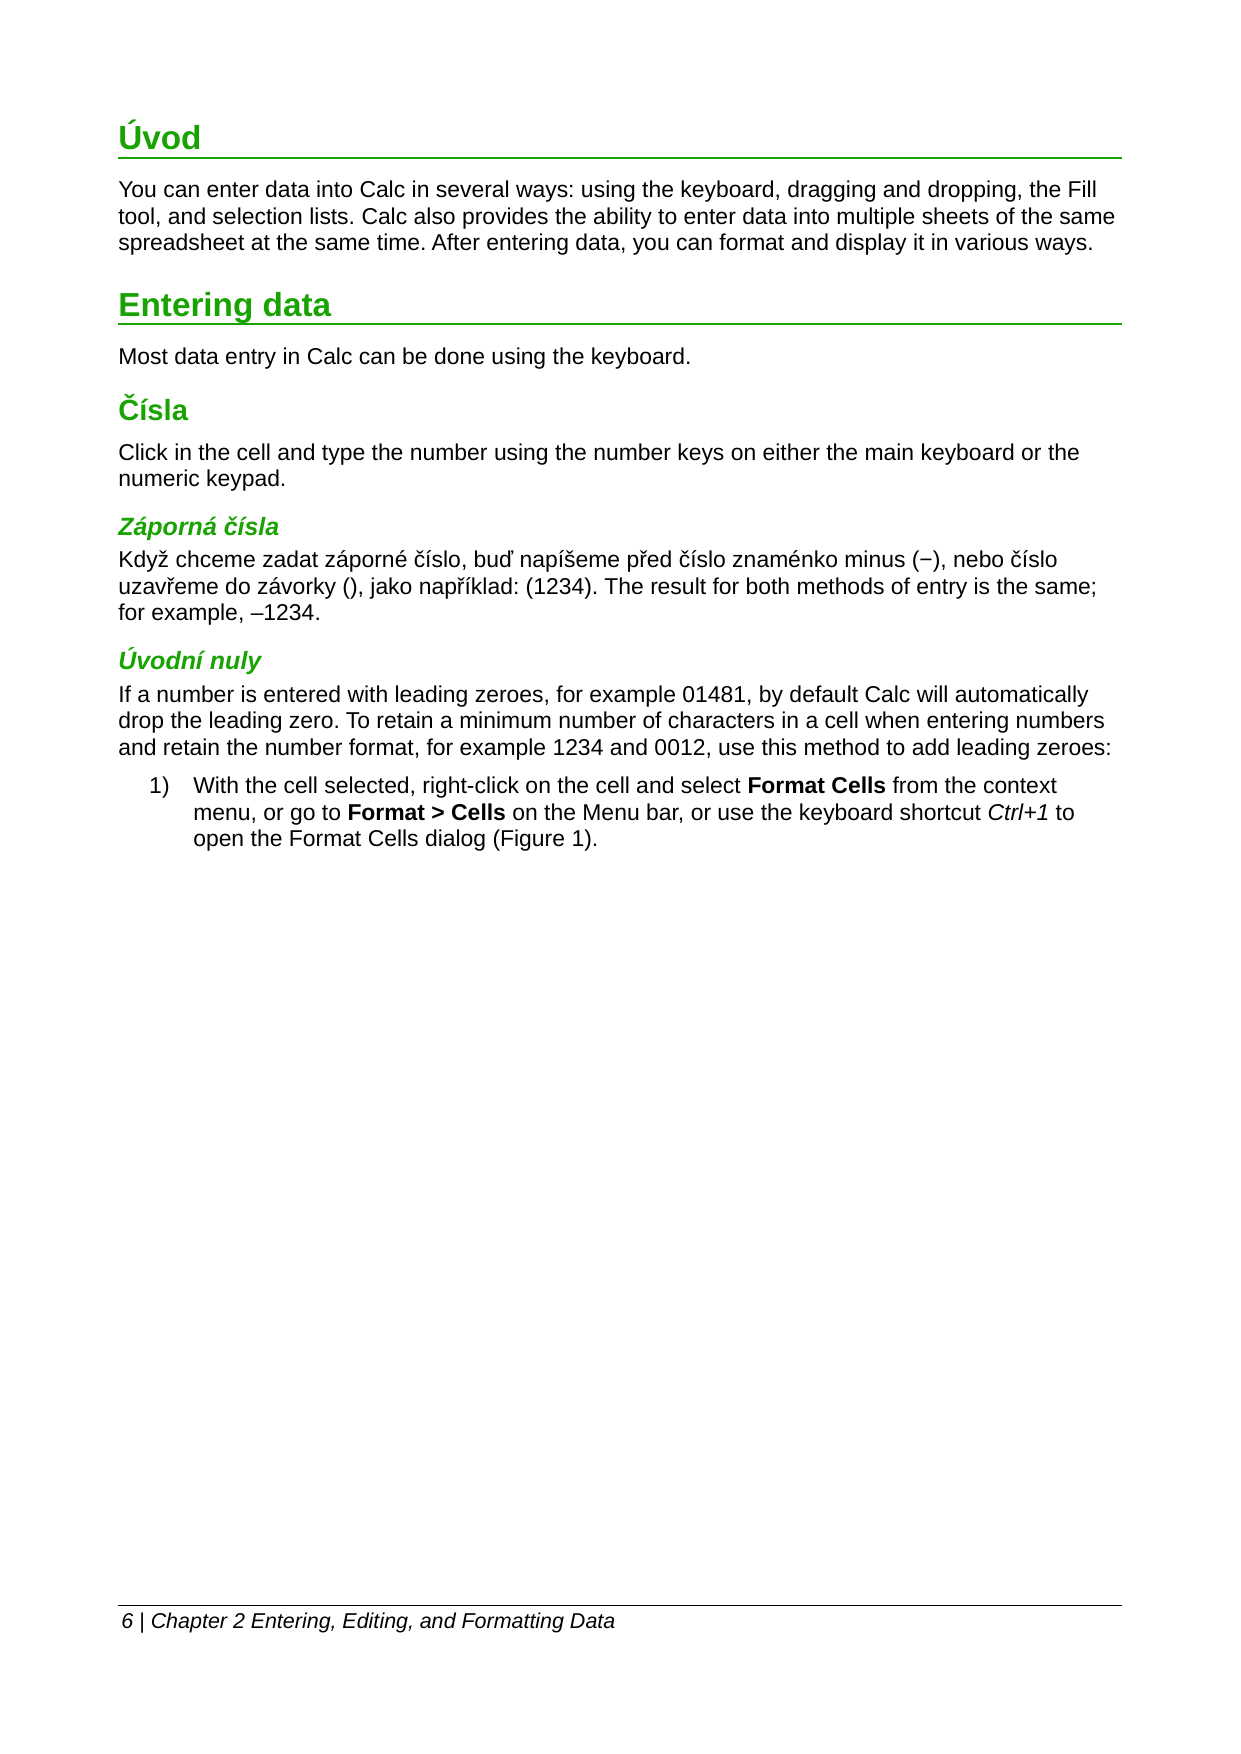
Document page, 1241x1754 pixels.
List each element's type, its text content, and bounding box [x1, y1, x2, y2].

text Click in the cell and type the number using the number keys on either the main keyboard or the numeric keypad. [118, 438, 1122, 491]
text If a number is entered with leading zeroes, for example 01481, by default Calc will automatically drop the leading zero. To retain a minimum number of characters in a cell when entering numbers and retain the number format, for example 1234 and 0012, use this method to add leading zeroes: [118, 681, 1122, 760]
text Most data entry in Calc can be done using the keyboard. [118, 343, 1122, 369]
text You can enter data into Calc in several ways: using the keyboard, dragging and dropping, the Fill tool, and selection lists. Calc also provides the ability to enter data into multiple sheets of the same spreadsheet at the same time. After entering data, you can format and display it in various ways. [118, 176, 1122, 255]
subtitle Čísla [118, 393, 1122, 427]
subtitle Záporná čísla [118, 512, 1122, 541]
text Když chceme zadat záporné číslo, buď napíšeme před číslo znaménko minus (−), nebo číslo uzavřeme do závorky (), jako například: (1234). The result for both methods of entry is the same; for example, –1234. [118, 546, 1122, 626]
subtitle Entering data [118, 285, 1122, 323]
list With the cell selected, right-click on the cell and select Format Cells from the context menu, or go to Format > Cells on the Menu bar, or use the keyboard shortcut Ctrl+1 to open the Format Cells dialog (Figure 1). [169, 772, 1122, 851]
subtitle Úvodní nuly [118, 646, 1122, 675]
subtitle Úvod [118, 118, 1122, 157]
